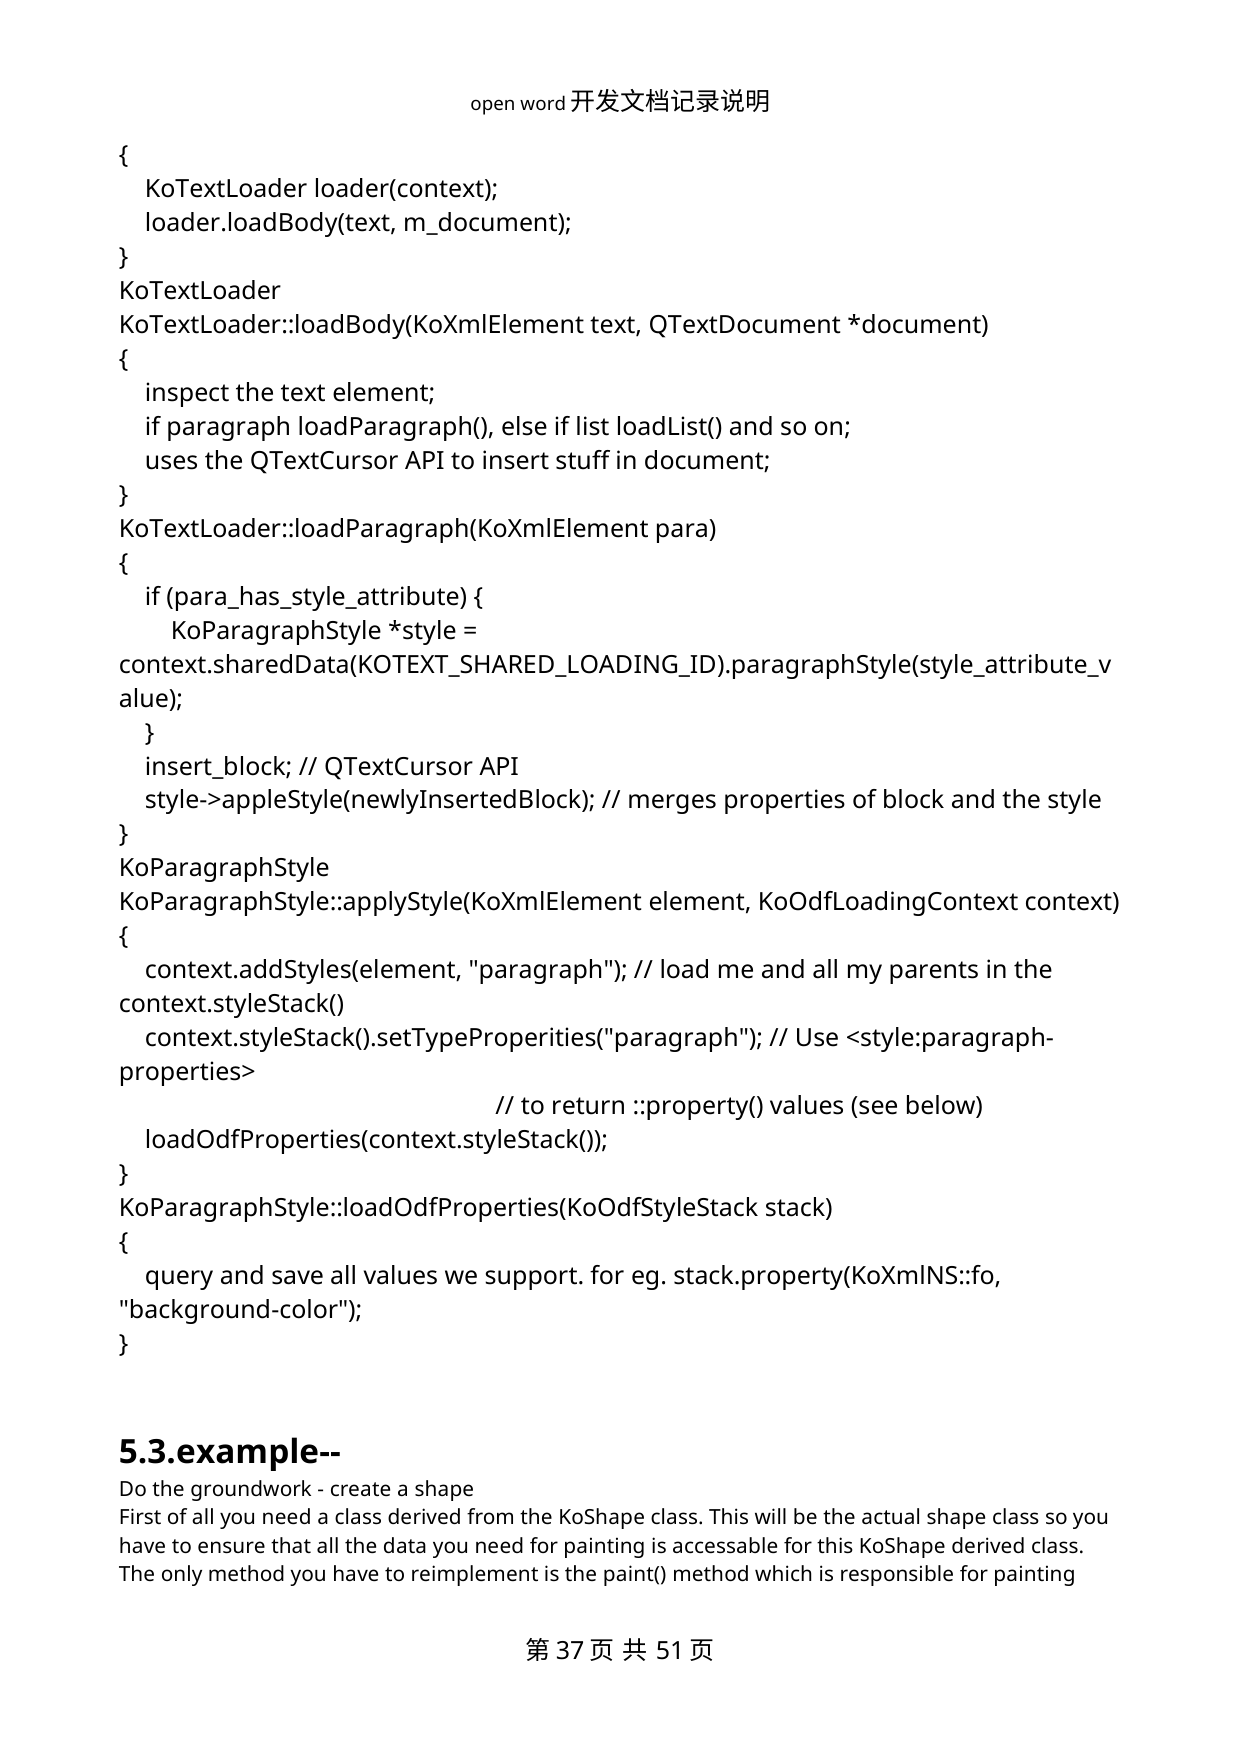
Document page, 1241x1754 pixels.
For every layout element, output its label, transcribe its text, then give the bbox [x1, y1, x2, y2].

text KoTextLoader loader(context); [119, 171, 1121, 205]
text context.addStyles(element, "paragraph"); // load me and all my parents in the context.styleStack() [119, 952, 1121, 1020]
text context.styleStack().setTypeProperities("paragraph"); // Use <style:paragraph-properties> [119, 1020, 1121, 1088]
text KoParagraphStyle [119, 850, 1121, 884]
text inspect the text element; [119, 375, 1121, 409]
text uses the QTextCursor API to insert stuff in document; [119, 443, 1121, 477]
text query and save all values we support. for eg. stack.property(KoXmlNS::fo, "background-color"); [119, 1258, 1121, 1326]
text } [119, 714, 1121, 748]
text { [119, 341, 1121, 375]
text } [119, 239, 1121, 273]
subtitle example-- [119, 1428, 1121, 1474]
text insert_block; // QTextCursor API [119, 748, 1121, 782]
text // to return ::property() values (see below) [119, 1088, 1121, 1122]
text } [119, 477, 1121, 511]
text KoParagraphStyle::applyStyle(KoXmlElement element, KoOdfLoadingContext context) [119, 884, 1121, 918]
text loader.loadBody(text, m_document); [119, 205, 1121, 239]
text Do the groundwork - create a shape [119, 1474, 1121, 1502]
text if (para_has_style_attribute) { [119, 579, 1121, 613]
text KoTextLoader::loadBody(KoXmlElement text, QTextDocument *document) [119, 307, 1121, 341]
text { [119, 918, 1121, 952]
text KoTextLoader::loadParagraph(KoXmlElement para) [119, 511, 1121, 545]
text { [119, 1224, 1121, 1258]
text loadOdfProperties(context.styleStack()); [119, 1122, 1121, 1156]
text } [119, 1326, 1121, 1360]
text KoTextLoader [119, 273, 1121, 307]
text First of all you need a class derived from the KoShape class. This will be the actual shape class so you have to ensure that all the data you need for painting is accessable for this KoShape derived class. The only method you have to reimplement is the paint() method which is responsible for painting [119, 1502, 1121, 1588]
text if paragraph loadParagraph(), else if list loadList() and so on; [119, 409, 1121, 443]
text KoParagraphStyle *style = context.sharedData(KOTEXT_SHARED_LOADING_ID).paragraphStyle(style_attribute_value); [119, 613, 1121, 714]
text { [119, 545, 1121, 579]
text { [119, 137, 1121, 171]
text style->appleStyle(newlyInsertedBlock); // merges properties of block and the style [119, 782, 1121, 816]
text KoParagraphStyle::loadOdfProperties(KoOdfStyleStack stack) [119, 1190, 1121, 1224]
text } [119, 816, 1121, 850]
text } [119, 1156, 1121, 1190]
